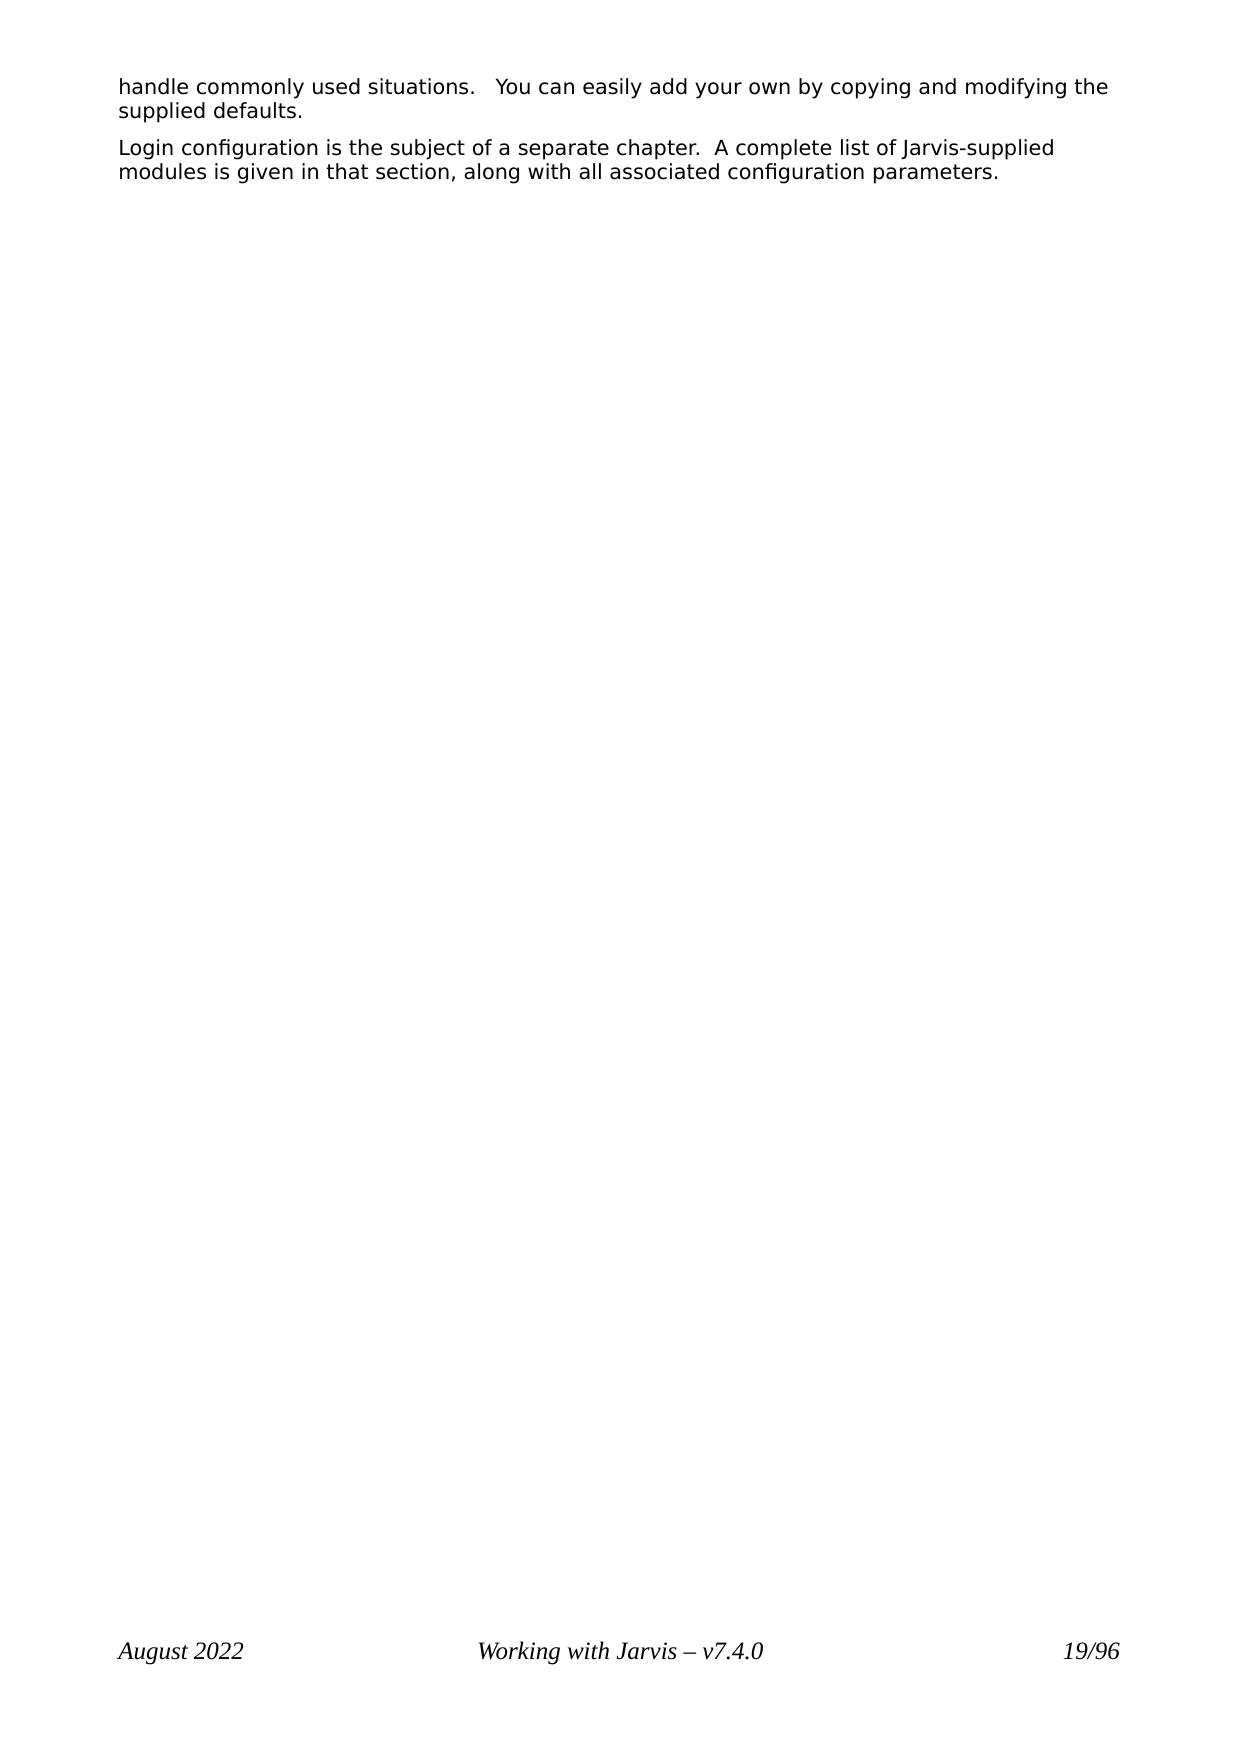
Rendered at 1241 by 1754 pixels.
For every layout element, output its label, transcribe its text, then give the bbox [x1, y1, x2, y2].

text handle commonly used situations. You can easily add your own by copying and modifying the supplied defaults. [118, 75, 1122, 123]
text Login configuration is the subject of a separate chapter. A complete list of Jarvis-supplied modules is given in that section, along with all associated configuration parameters. [118, 136, 1122, 184]
